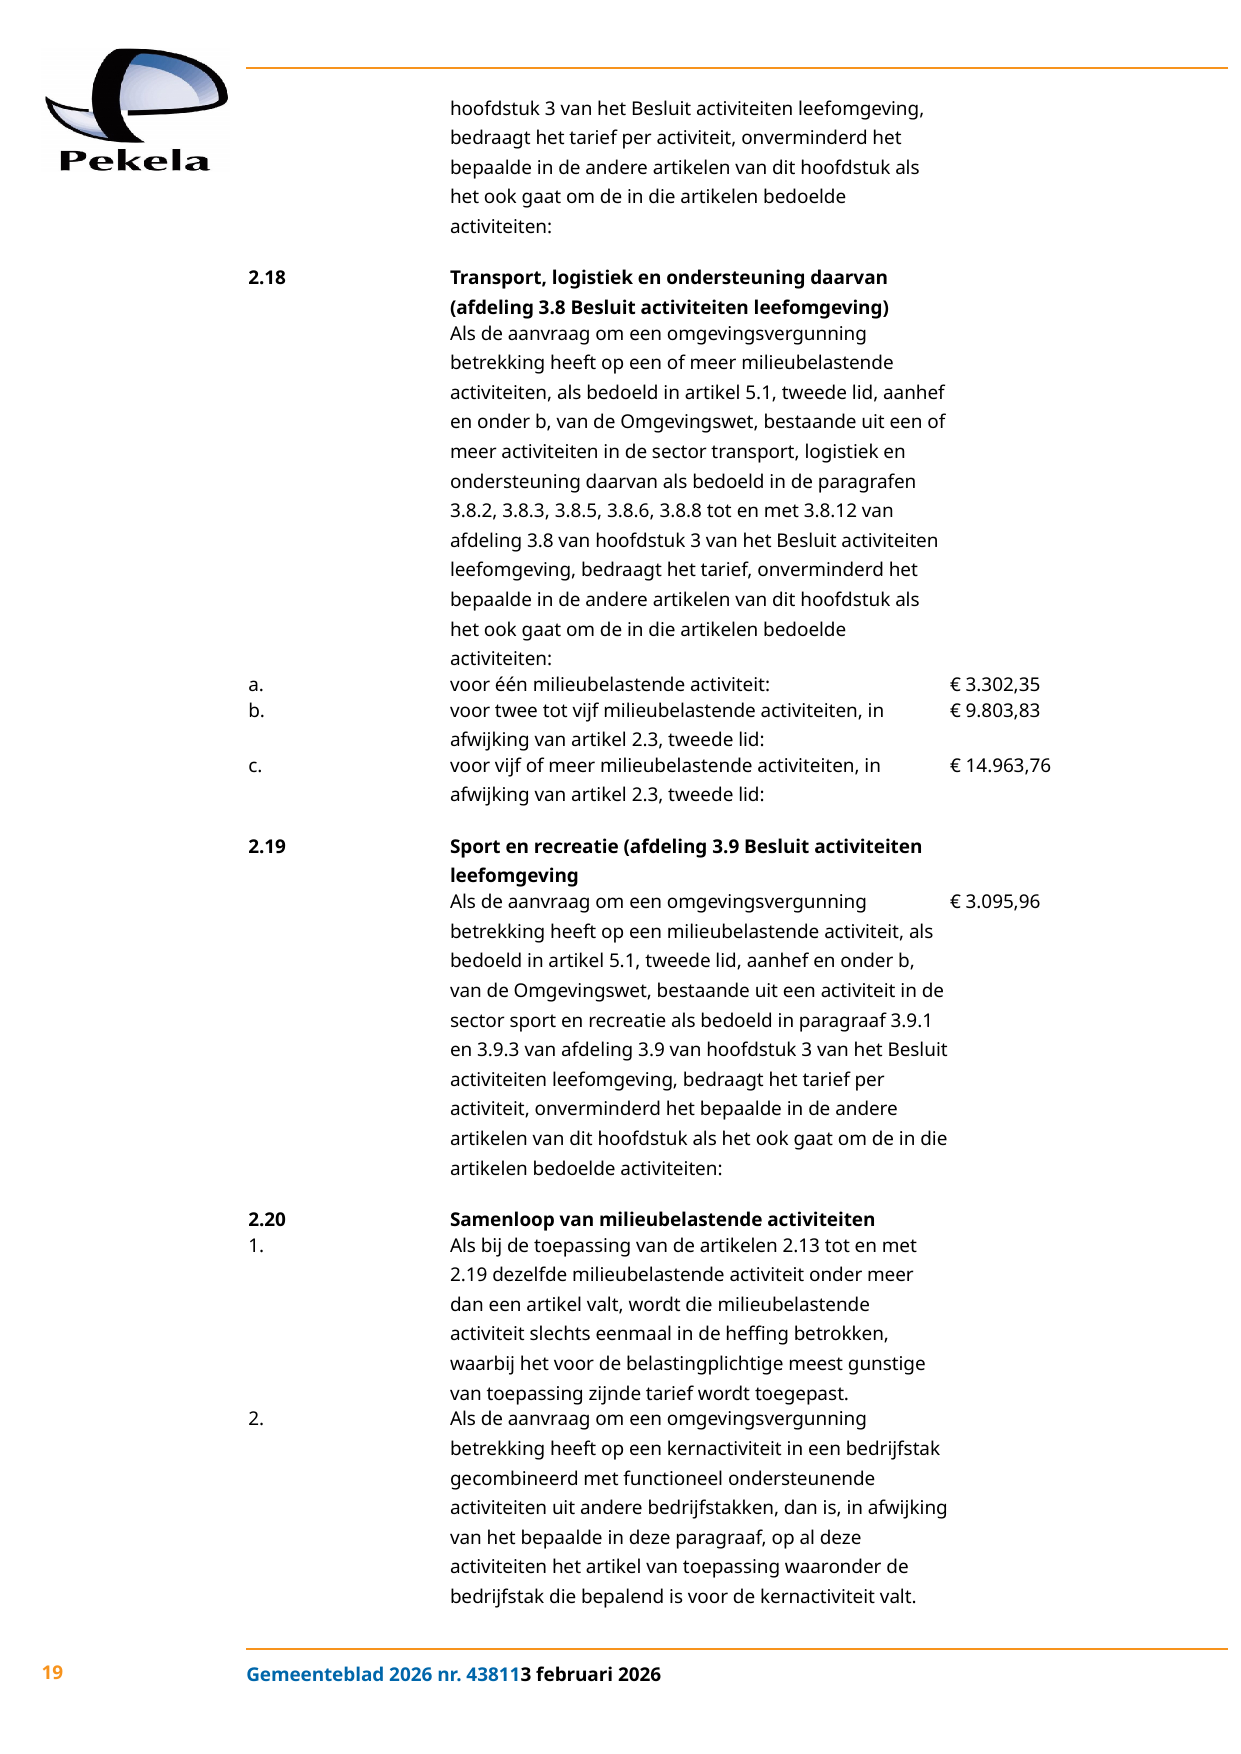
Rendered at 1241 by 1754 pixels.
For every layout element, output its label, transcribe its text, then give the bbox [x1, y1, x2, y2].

picture [41, 47, 231, 172]
table_cell [248, 320, 450, 671]
table_cell Als bij de toepassing van de artikelen 2.13 tot en met 2.19 dezelfde milieubelastende activiteit onder meer dan een artikel valt, wordt die milieubelastende activiteit slechts eenmaal in de heffing betrokken, waarbij het voor de belastingplichtige meest gunstige van toepassing zijnde tarief wordt toegepast. [450, 1232, 950, 1406]
table_cell € 14.963,76 [950, 752, 1152, 807]
table_cell € 3.302,35 [950, 671, 1152, 697]
table_cell voor twee tot vijf milieubelastende activiteiten, in afwijking van artikel 2.3, tweede lid: [450, 697, 950, 752]
table_cell [248, 239, 450, 264]
table_cell [950, 239, 1152, 264]
table_cell [950, 1180, 1152, 1206]
table_cell € 9.803,83 [950, 697, 1152, 752]
table_cell [450, 239, 950, 264]
table_cell Als de aanvraag om een omgevingsvergunning betrekking heeft op een of meer milieubelastende activiteiten, als bedoeld in artikel 5.1, tweede lid, aanhef en onder b, van de Omgevingswet, bestaande uit een of meer activiteiten in de sector transport, logistiek en ondersteuning daarvan als bedoeld in de paragrafen 3.8.2, 3.8.3, 3.8.5, 3.8.6, 3.8.8 tot en met 3.8.12 van afdeling 3.8 van hoofdstuk 3 van het Besluit activiteiten leefomgeving, bedraagt het tarief, onverminderd het bepaalde in de andere artikelen van dit hoofdstuk als het ook gaat om de in die artikelen bedoelde activiteiten: [450, 320, 950, 671]
table_cell a. [248, 671, 450, 697]
table_cell 2.20 [248, 1206, 450, 1232]
table_cell Samenloop van milieubelastende activiteiten [450, 1206, 950, 1232]
table_cell b. [248, 697, 450, 752]
table_cell [248, 889, 450, 1180]
table_cell 2.19 [248, 833, 450, 888]
table_cell Als de aanvraag om een omgevingsvergunning betrekking heeft op een kernactiviteit in een bedrijfstak gecombineerd met functioneel ondersteunende activiteiten uit andere bedrijfstakken, dan is, in afwijking van het bepaalde in deze paragraaf, op al deze activiteiten het artikel van toepassing waaronder de bedrijfstak die bepalend is voor de kernactiviteit valt. [450, 1406, 950, 1609]
table_cell [248, 95, 450, 239]
table_cell c. [248, 752, 450, 807]
table_cell [950, 1232, 1152, 1406]
table_cell [950, 1406, 1152, 1609]
table_cell 2. [248, 1406, 450, 1609]
table_cell [248, 808, 450, 833]
table_cell [950, 265, 1152, 320]
table_cell hoofdstuk 3 van het Besluit activiteiten leefomgeving, bedraagt het tarief per activiteit, onverminderd het bepaalde in de andere artikelen van dit hoofdstuk als het ook gaat om de in die artikelen bedoelde activiteiten: [450, 95, 950, 239]
table_cell [950, 833, 1152, 888]
table_cell [450, 808, 950, 833]
table_cell voor één milieubelastende activiteit: [450, 671, 950, 697]
table_cell voor vijf of meer milieubelastende activiteiten, in afwijking van artikel 2.3, tweede lid: [450, 752, 950, 807]
table_cell [450, 1180, 950, 1206]
table_cell 2.18 [248, 265, 450, 320]
table_cell Transport, logistiek en ondersteuning daarvan (afdeling 3.8 Besluit activiteiten leefomgeving) [450, 265, 950, 320]
table_cell 1. [248, 1232, 450, 1406]
table_cell [950, 808, 1152, 833]
table_cell [950, 1206, 1152, 1232]
table_cell Sport en recreatie (afdeling 3.9 Besluit activiteiten leefomgeving [450, 833, 950, 888]
table_cell [950, 320, 1152, 671]
table_cell [950, 95, 1152, 239]
table_cell Als de aanvraag om een omgevingsvergunning betrekking heeft op een milieubelastende activiteit, als bedoeld in artikel 5.1, tweede lid, aanhef en onder b, van de Omgevingswet, bestaande uit een activiteit in de sector sport en recreatie als bedoeld in paragraaf 3.9.1 en 3.9.3 van afdeling 3.9 van hoofdstuk 3 van het Besluit activiteiten leefomgeving, bedraagt het tarief per activiteit, onverminderd het bepaalde in de andere artikelen van dit hoofdstuk als het ook gaat om de in die artikelen bedoelde activiteiten: [450, 889, 950, 1180]
table_cell € 3.095,96 [950, 889, 1152, 1180]
table_cell [248, 1180, 450, 1206]
